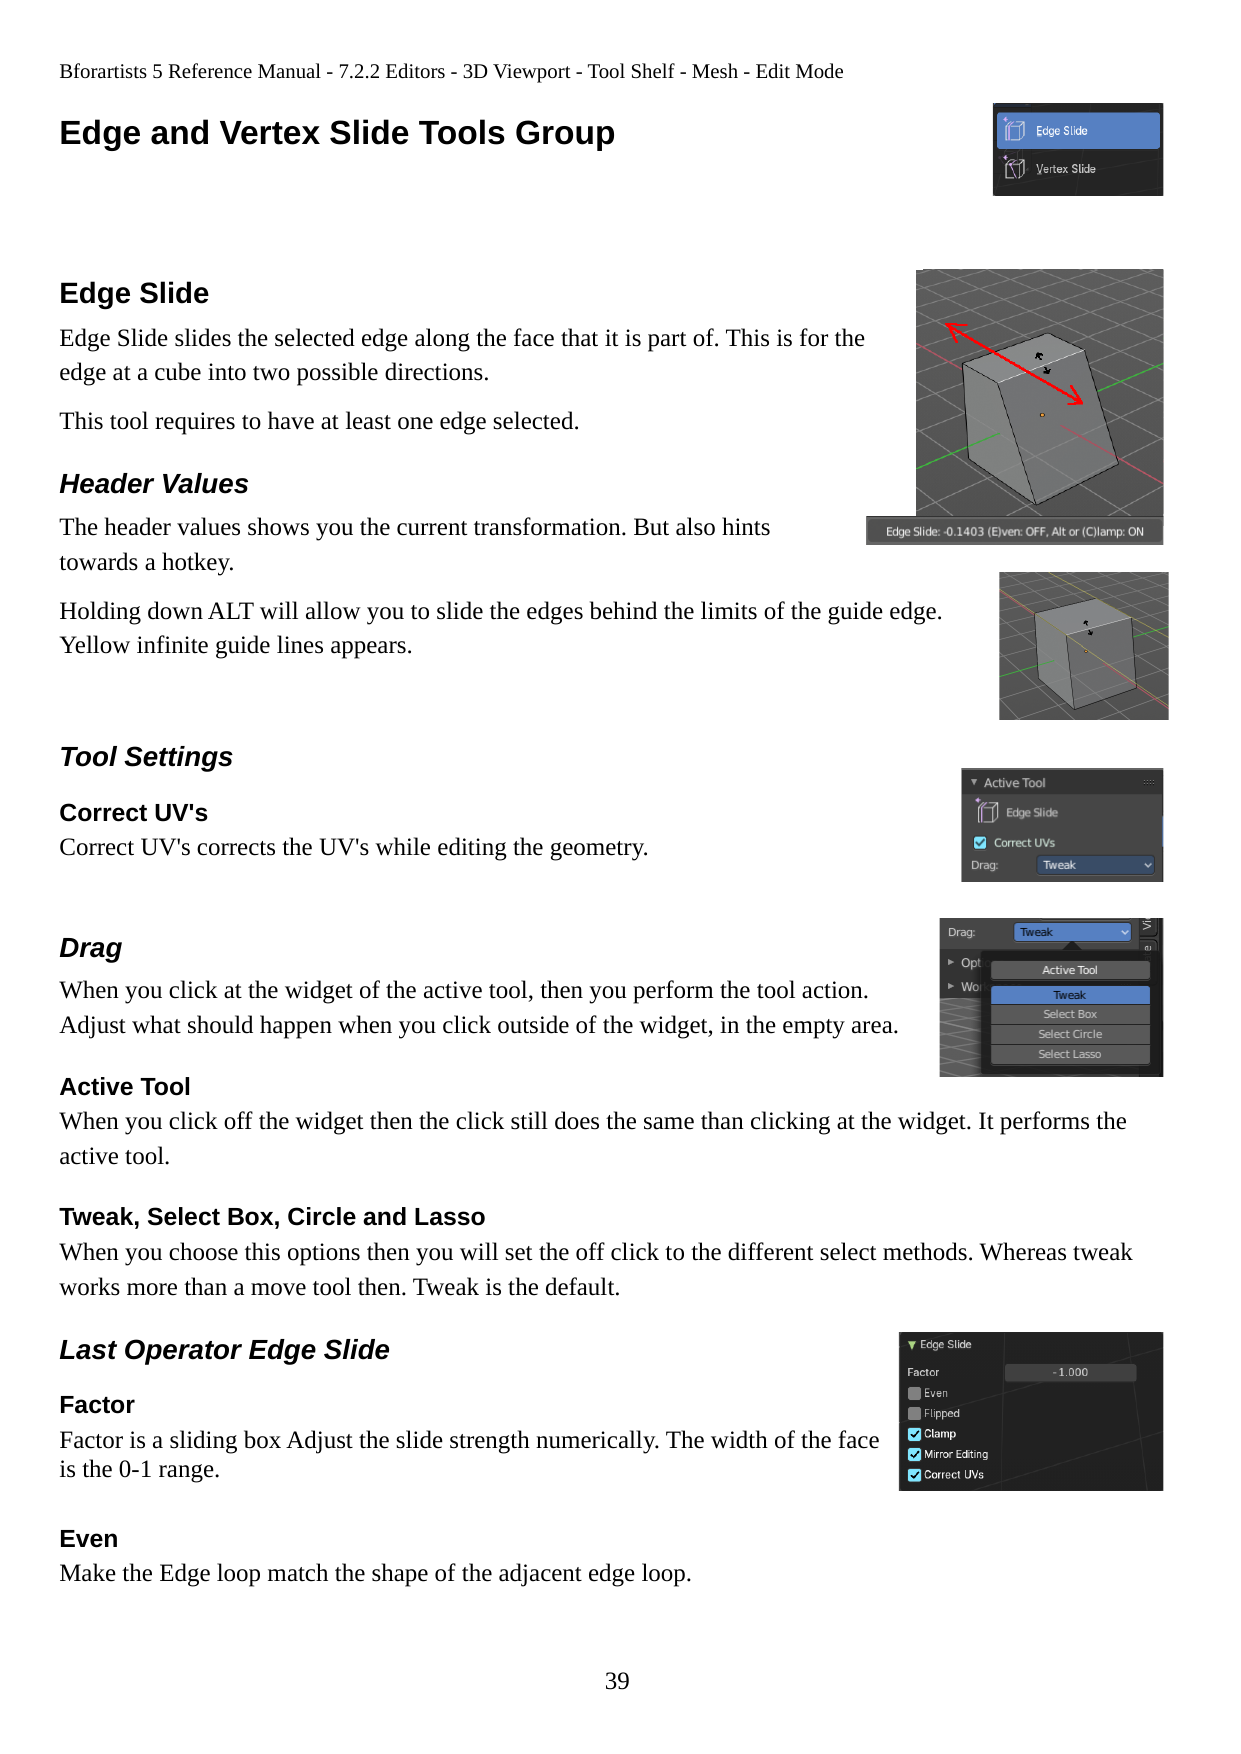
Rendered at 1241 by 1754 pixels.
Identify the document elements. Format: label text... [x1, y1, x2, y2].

text This tool requires to have at least one edge selected. [59, 406, 916, 435]
picture [898, 1332, 1164, 1491]
picture [939, 918, 1164, 1077]
subtitle [1164, 1390, 1181, 1419]
text The header values shows you the current transformation. But also hints towards a hotkey. [59, 512, 1181, 575]
text When you click at the widget of the active tool, then you perform the tool action. Adjust what should happen when you click outside of the widget, in the empty area. [59, 976, 939, 1039]
text Edge Slide slides the selected edge along the face that it is part of. This is for the edge at a cube into two possible directions. [59, 323, 916, 386]
subtitle Drag [59, 931, 939, 963]
text When you click off the widget then the click still does the same than clicking at the widget. It performs the active tool. [59, 1106, 1181, 1170]
text Make the Edge loop match the shape of the adjacent edge loop. [59, 1558, 1181, 1587]
subtitle Last Operator Edge Slide [59, 1333, 898, 1365]
subtitle Edge and Vertex Slide Tools Group [59, 113, 992, 151]
subtitle [1164, 276, 1181, 310]
subtitle [1164, 468, 1181, 500]
picture [999, 572, 1169, 720]
text Correct UV's corrects the UV's while editing the geometry. [59, 832, 961, 861]
subtitle Edge Slide [59, 276, 916, 310]
picture [992, 103, 1164, 196]
subtitle [1164, 1333, 1181, 1365]
picture [866, 269, 1164, 545]
text When you choose this options then you will set the off click to the different select methods. Whereas tweak works more than a move tool then. Tweak is the default. [59, 1237, 1181, 1301]
subtitle [1164, 798, 1181, 826]
subtitle Header Values [59, 468, 916, 500]
subtitle Factor [59, 1390, 898, 1419]
subtitle Tweak, Select Box, Circle and Lasso [59, 1202, 1181, 1231]
subtitle Tool Settings [59, 741, 1181, 773]
subtitle [1164, 931, 1181, 963]
text Holding down ALT will allow you to slide the edges behind the limits of the guide edge. Yellow infinite guide lines appears. [59, 596, 999, 659]
picture [961, 768, 1164, 882]
subtitle Correct UV's [59, 798, 961, 826]
subtitle Even [59, 1524, 1181, 1552]
subtitle Active Tool [59, 1072, 1181, 1100]
text Factor is a sliding box Adjust the slide strength numerically. The width of the face is the 0-1 range. [59, 1425, 898, 1482]
